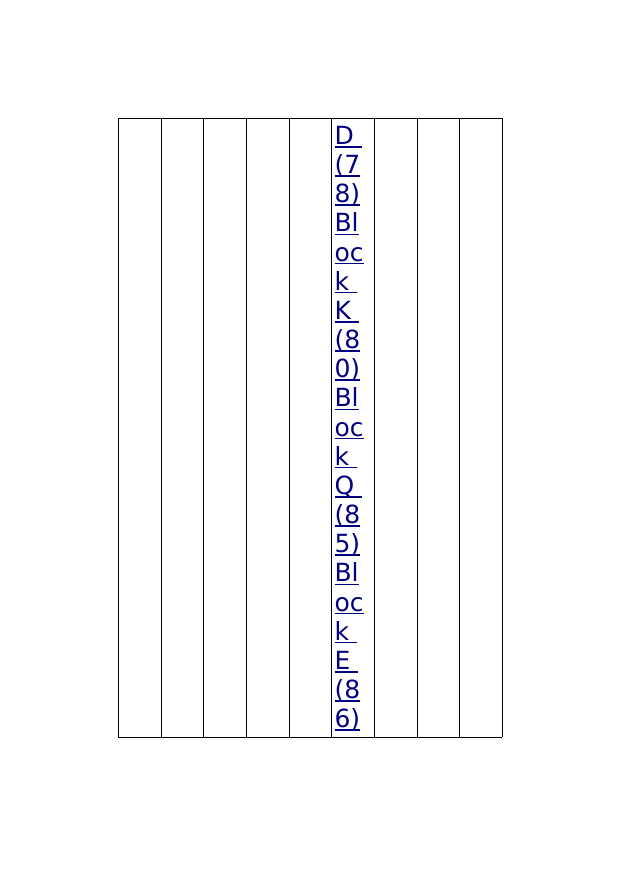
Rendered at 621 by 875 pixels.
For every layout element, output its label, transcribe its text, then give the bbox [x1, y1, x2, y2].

table_cell [418, 119, 459, 737]
table_cell [290, 119, 331, 737]
table_cell [247, 119, 289, 737]
table_cell [375, 119, 417, 737]
table_cell [204, 119, 246, 737]
table_cell [119, 119, 161, 737]
table_cell [162, 119, 203, 737]
table_cell [460, 119, 502, 737]
table_cell D (78) Block K (80) Block Q (85) Block E (86) [332, 119, 374, 737]
